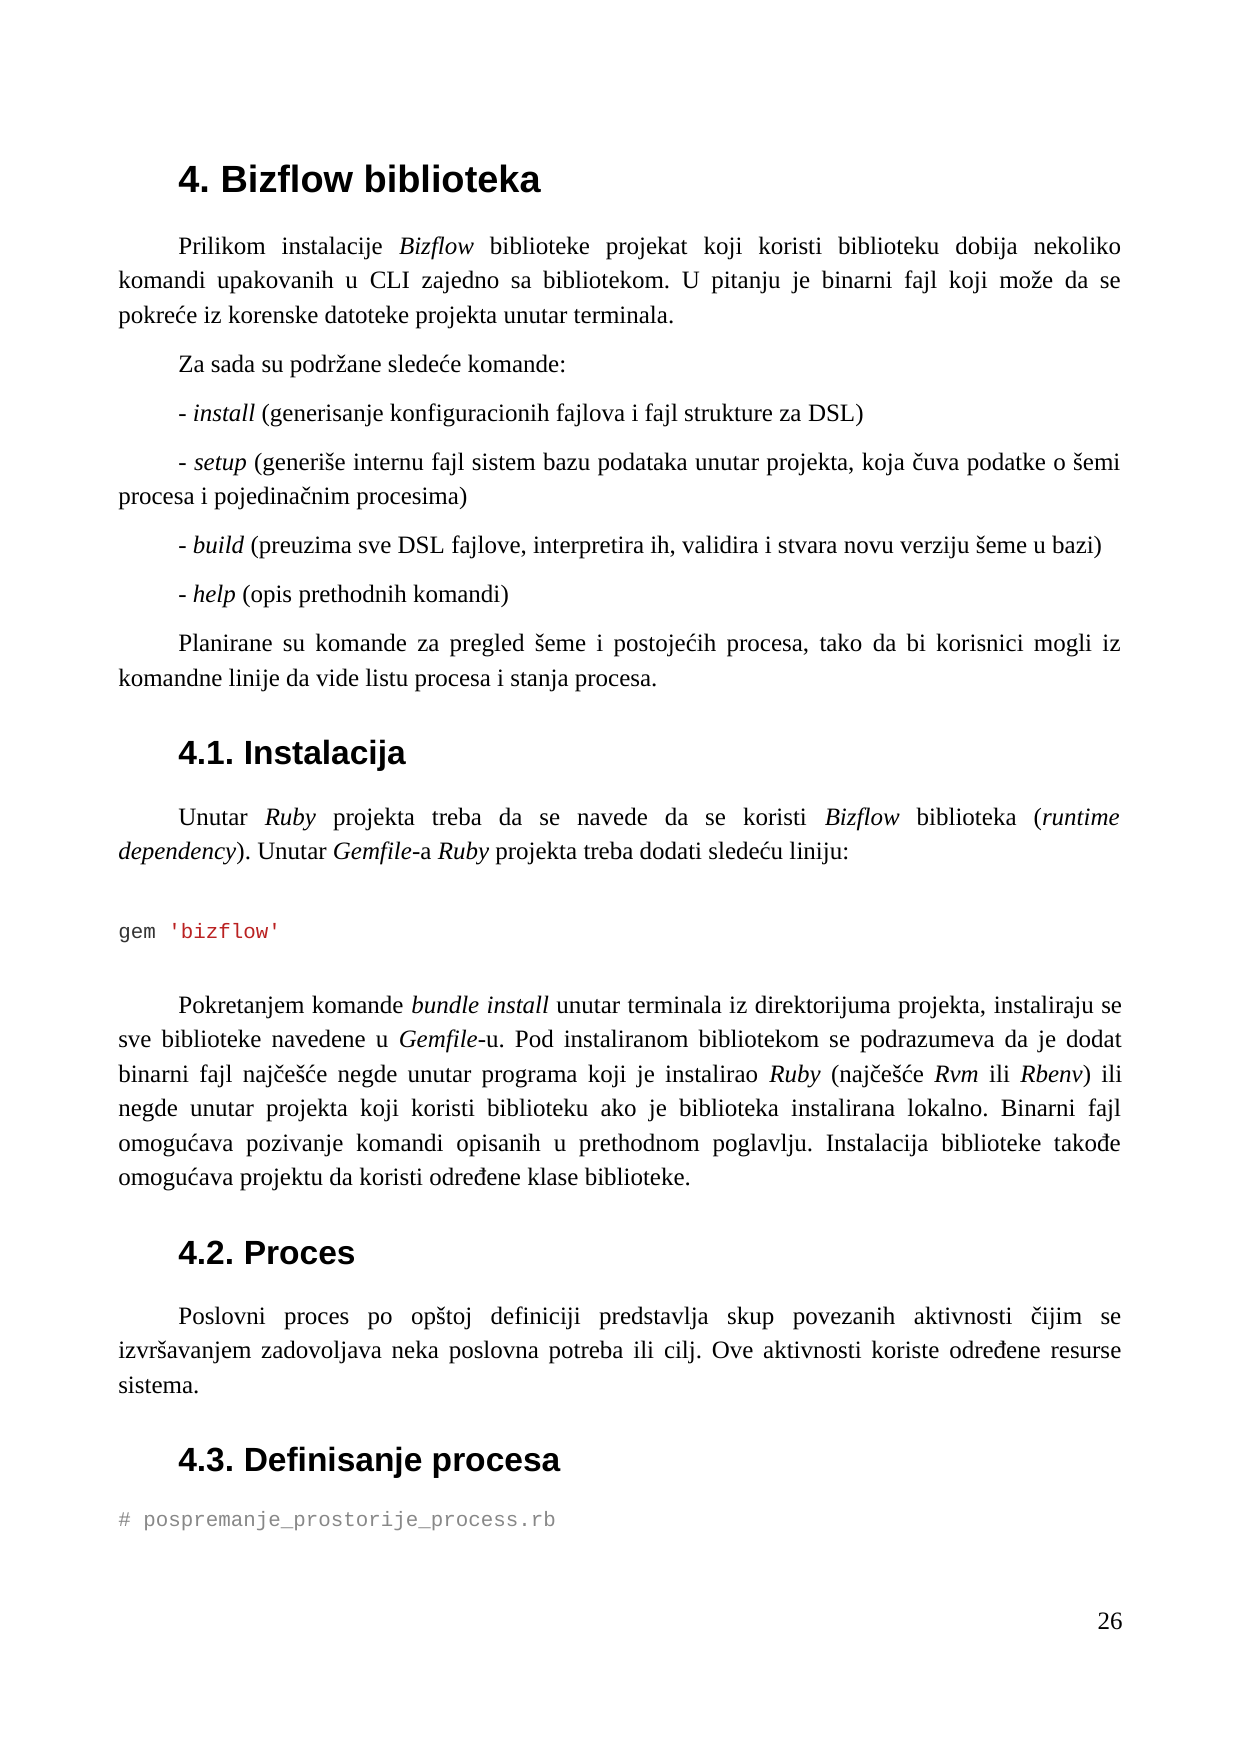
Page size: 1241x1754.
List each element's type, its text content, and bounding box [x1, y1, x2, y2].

text - install (generisanje konfiguracionih fajlova i fajl strukture za DSL) [118, 398, 1122, 427]
subtitle Proces [118, 1232, 1122, 1271]
text Planirane su komande za pregled šeme i postojećih procesa, tako da bi korisnici mogli iz komandne linije da vide listu procesa i stanja procesa. [118, 628, 1122, 692]
text - setup (generiše internu fajl sistem bazu podataka unutar projekta, koja čuva podatke o šemi procesa i pojedinačnim procesima) [118, 447, 1122, 510]
subtitle Instalacija [118, 733, 1122, 772]
text # pospremanje_prostorije_process.rb [118, 1509, 1122, 1532]
text Unutar Ruby projekta treba da se navede da se koristi Bizflow biblioteka (runtime dependency). Unutar Gemfile-a Ruby projekta treba dodati sledeću liniju: [118, 802, 1122, 865]
text Poslovni proces po opštoj definiciji predstavlja skup povezanih aktivnosti čijim se izvršavanjem zadovoljava neka poslovna potreba ili cilj. Ove aktivnosti koriste određene resurse sistema. [118, 1301, 1122, 1399]
text Za sada su podržane sledeće komande: [118, 349, 1122, 377]
subtitle Bizflow biblioteka [118, 157, 1122, 201]
text - build (preuzima sve DSL fajlove, interpretira ih, validira i stvara novu verziju šeme u bazi) [118, 530, 1122, 559]
text gem 'bizflow' [118, 921, 1122, 945]
text Prilikom instalacije Bizflow biblioteke projekat koji koristi biblioteku dobija nekoliko komandi upakovanih u CLI zajedno sa bibliotekom. U pitanju je binarni fajl koji može da se pokreće iz korenske datoteke projekta unutar terminala. [118, 231, 1122, 328]
text - help (opis prethodnih komandi) [118, 579, 1122, 608]
text Pokretanjem komande bundle install unutar terminala iz direktorijuma projekta, instaliraju se sve biblioteke navedene u Gemfile-u. Pod instaliranom bibliotekom se podrazumeva da je dodat binarni fajl najčešće negde unutar programa koji je instalirao Ruby (najčešće Rvm ili Rbenv) ili negde unutar projekta koji koristi biblioteku ako je biblioteka instalirana lokalno. Binarni fajl omogućava pozivanje komandi opisanih u prethodnom poglavlju. Instalacija biblioteke takođe omogućava projektu da koristi određene klase biblioteke. [118, 990, 1122, 1191]
subtitle Definisanje procesa [118, 1440, 1122, 1479]
